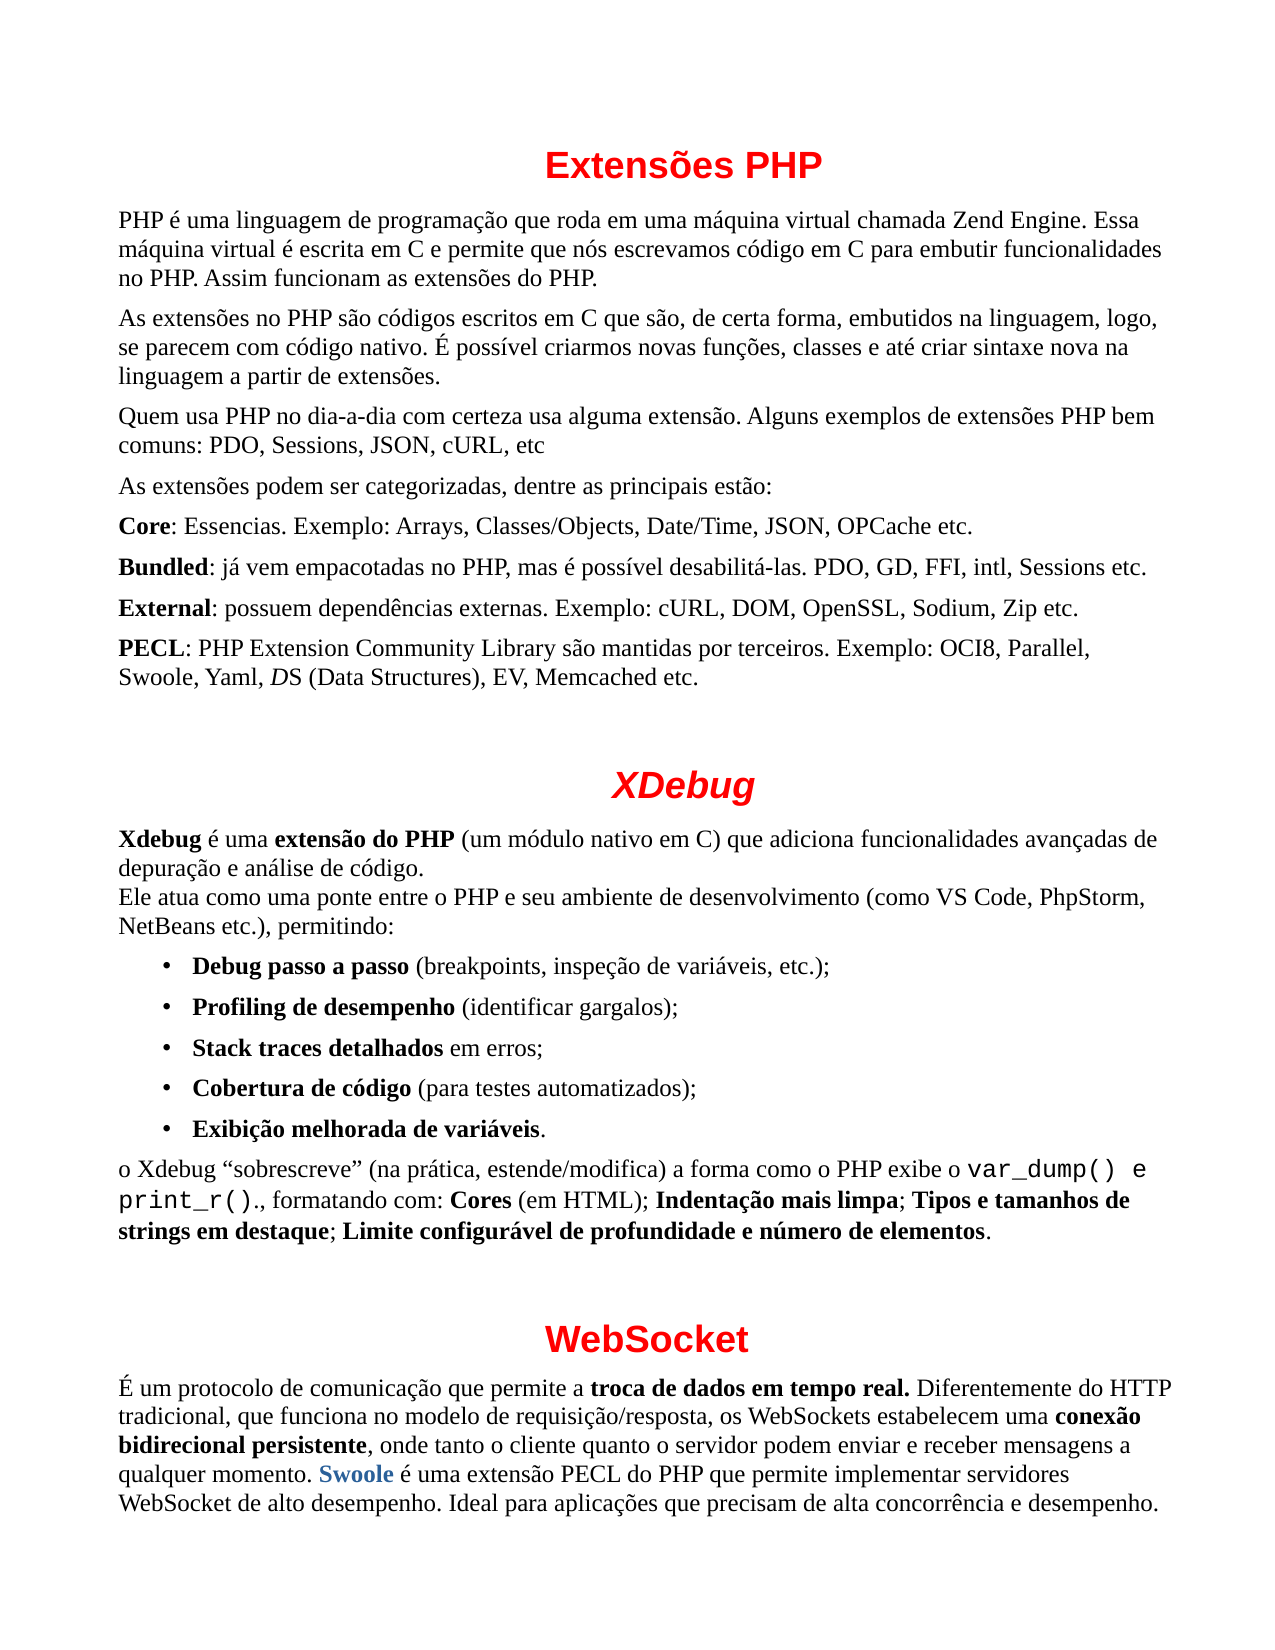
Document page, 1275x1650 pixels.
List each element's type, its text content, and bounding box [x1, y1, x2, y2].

text Quem usa PHP no dia-a-dia com certeza usa alguma extensão. Alguns exemplos de extensões PHP bem comuns: PDO, Sessions, JSON, cURL, etc [118, 401, 1175, 459]
list Stack traces detalhados em erros; [162, 1033, 1175, 1061]
text As extensões no PHP são códigos escritos em C que são, de certa forma, embutidos na linguagem, logo, se parecem com código nativo. É possível criarmos novas funções, classes e até criar sintaxe nova na linguagem a partir de extensões. [118, 303, 1175, 389]
list Profiling de desempenho (identificar gargalos); [162, 992, 1175, 1021]
text É um protocolo de comunicação que permite a troca de dados em tempo real. Diferentemente do HTTP tradicional, que funciona no modelo de requisição/resposta, os WebSockets estabelecem uma conexão bidirecional persistente, onde tanto o cliente quanto o servidor podem enviar e receber mensagens a qualquer momento. Swoole é uma extensão PECL do PHP que permite implementar servidores WebSocket de alto desempenho. Ideal para aplicações que precisam de alta concorrência e desempenho. [118, 1373, 1175, 1516]
subtitle Extensões PHP [118, 143, 1175, 187]
text Bundled: já vem empacotadas no PHP, mas é possível desabilitá-las. PDO, GD, FFI, intl, Sessions etc. [118, 552, 1175, 581]
text Core: Essencias. Exemplo: Arrays, Classes/Objects, Date/Time, JSON, OPCache etc. [118, 511, 1175, 540]
subtitle WebSocket [118, 1316, 1175, 1360]
text As extensões podem ser categorizadas, dentre as principais estão: [118, 471, 1175, 499]
text PECL: PHP Extension Community Library são mantidas por terceiros. Exemplo: OCI8, Parallel, Swoole, Yaml, DS (Data Structures), EV, Memcached etc. [118, 633, 1175, 691]
text o Xdebug “sobrescreve” (na prática, estende/modifica) a forma como o PHP exibe o var_dump() e print_r()., formatando com: Cores (em HTML); Indentação mais limpa; Tipos e tamanhos de strings em destaque; Limite configurável de profundidade e número de elementos. [118, 1154, 1175, 1245]
text PHP é uma linguagem de programação que roda em uma máquina virtual chamada Zend Engine. Essa máquina virtual é escrita em C e permite que nós escrevamos código em C para embutir funcionalidades no PHP. Assim funcionam as extensões do PHP. [118, 205, 1175, 291]
list Exibição melhorada de variáveis. [162, 1114, 1175, 1143]
subtitle XDebug [118, 762, 1175, 806]
text Xdebug é uma extensão do PHP (um módulo nativo em C) que adiciona funcionalidades avançadas de depuração e análise de código. Ele atua como uma ponte entre o PHP e seu ambiente de desenvolvimento (como VS Code, PhpStorm, NetBeans etc.), permitindo: [118, 824, 1175, 939]
list Debug passo a passo (breakpoints, inspeção de variáveis, etc.); [162, 951, 1175, 980]
list Cobertura de código (para testes automatizados); [162, 1073, 1175, 1102]
text External: possuem dependências externas. Exemplo: cURL, DOM, OpenSSL, Sodium, Zip etc. [118, 593, 1175, 621]
